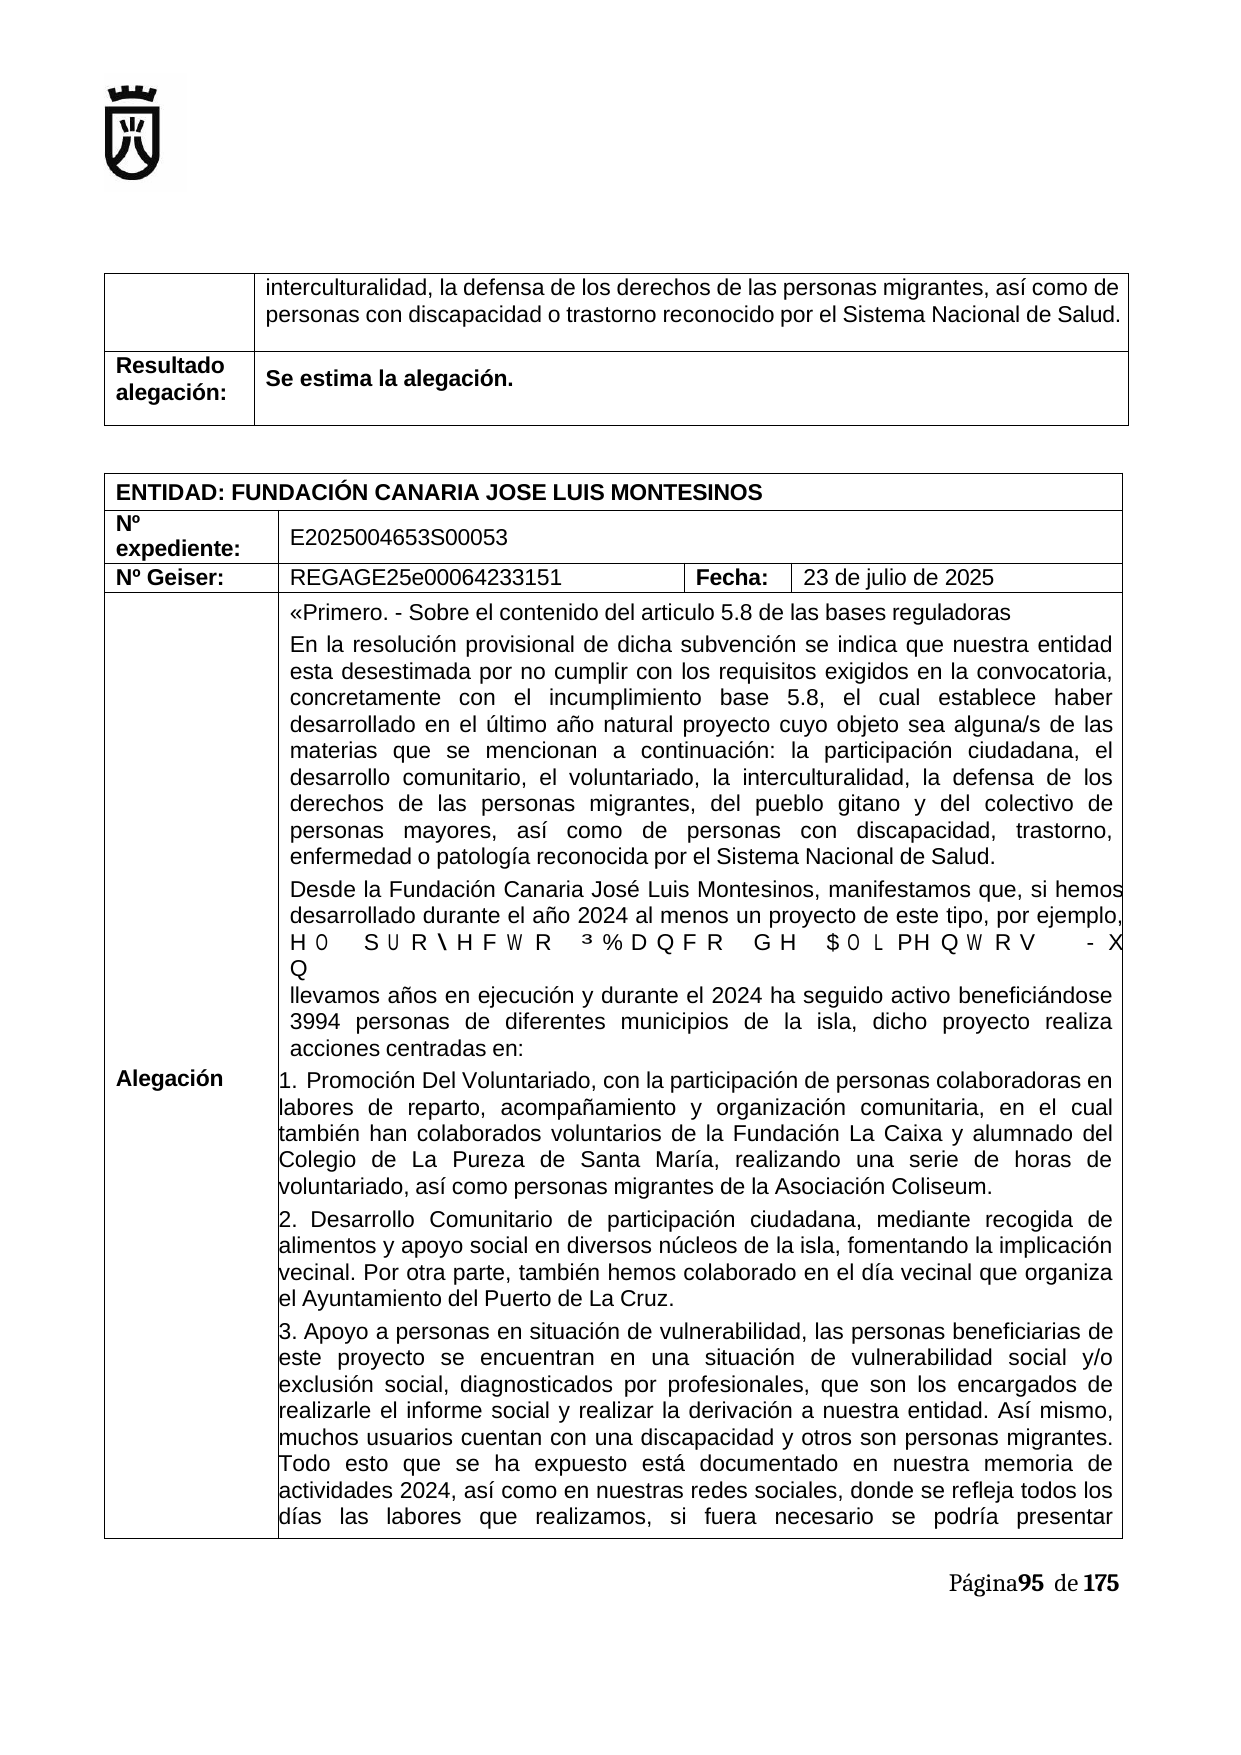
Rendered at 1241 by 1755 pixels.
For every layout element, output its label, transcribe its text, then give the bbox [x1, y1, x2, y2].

table_cell 23 de julio de 2025 [792, 564, 1122, 592]
table_cell «Primero. - Sobre el contenido del articulo 5.8 de las bases reguladoras En la resolución provisional de dicha subvención se indica que nuestra entidad esta desestimada por no cumplir con los requisitos exigidos en la convocatoria, concretamente con el incumplimiento base 5.8, el cual establece haber desarrollado en el último año natural proyecto cuyo objeto sea alguna/s de las materias que se mencionan a continuación: la participación ciudadana, el desarrollo comunitario, el voluntariado, la interculturalidad, la defensa de los derechos de las personas migrantes, del pueblo gitano y del colectivo de personas mayores, así como de personas con discapacidad, trastorno, enfermedad o patología reconocida por el Sistema Nacional de Salud. Desde la Fundación Canaria José Luis Montesinos, manifestamos que, si hemos desarrollado durante el año 2024 al menos un proyecto de este tipo, por ejemplo, H O S U R \ H F W R ³ % D Q F R G H $ O L PH Q W R V - X Q llevamos años en ejecución y durante el 2024 ha seguido activo beneficiándose 3994 personas de diferentes municipios de la isla, dicho proyecto realiza acciones centradas en: Promoción Del Voluntariado, con la participación de personas colaboradoras en labores de reparto, acompañamiento y organización comunitaria, en el cual también han colaborados voluntarios de la Fundación La Caixa y alumnado del Colegio de La Pureza de Santa María, realizando una serie de horas de voluntariado, así como personas migrantes de la Asociación Coliseum. Desarrollo Comunitario de participación ciudadana, mediante recogida de alimentos y apoyo social en diversos núcleos de la isla, fomentando la implicación vecinal. Por otra parte, también hemos colaborado en el día vecinal que organiza el Ayuntamiento del Puerto de La Cruz. Apoyo a personas en situación de vulnerabilidad, las personas beneficiarias de este proyecto se encuentran en una situación de vulnerabilidad social y/o exclusión social, diagnosticados por profesionales, que son los encargados de realizarle el informe social y realizar la derivación a nuestra entidad. Así mismo, muchos usuarios cuentan con una discapacidad y otros son personas migrantes. Todo esto que se ha expuesto está documentado en nuestra memoria de actividades 2024, así como en nuestras redes sociales, donde se refleja todos los días las labores que realizamos, si fuera necesario se podría presentar [279, 593, 1122, 1538]
table_header [105, 274, 254, 351]
table_cell E2025004653S00053 [279, 511, 1122, 562]
table_header interculturalidad, la defensa de los derechos de las personas migrantes, así como de personas con discapacidad o trastorno reconocido por el Sistema Nacional de Salud. [255, 274, 1128, 351]
table_header ENTIDAD: FUNDACIÓN CANARIA JOSE LUIS MONTESINOS [105, 474, 1122, 510]
table_cell Nº expediente: [105, 511, 278, 562]
table_cell REGAGE25e00064233151 [279, 564, 684, 592]
table_cell Fecha: [685, 564, 791, 592]
table_cell Se estima la alegación. [255, 352, 1128, 424]
table_cell Alegación [105, 593, 278, 1538]
table_cell Resultado alegación: [105, 352, 254, 424]
table_cell Nº Geiser: [105, 564, 278, 592]
